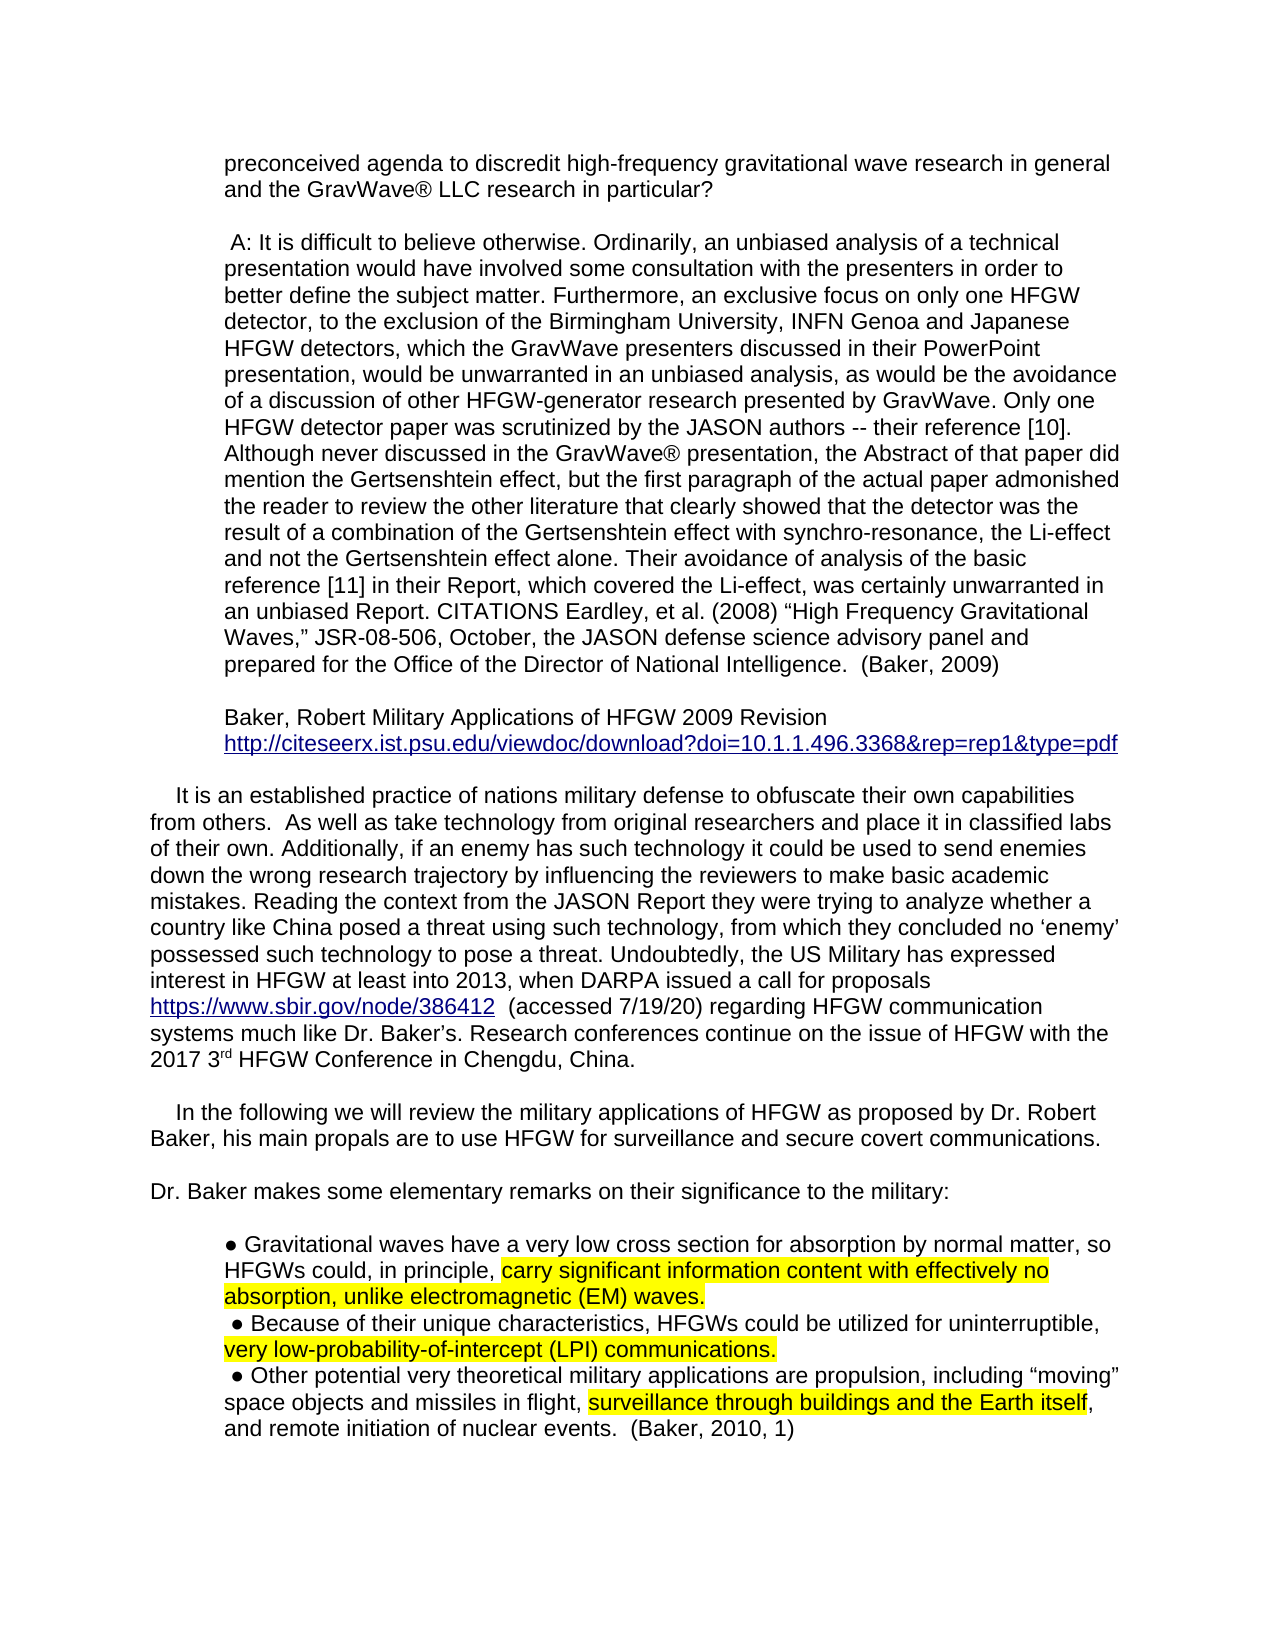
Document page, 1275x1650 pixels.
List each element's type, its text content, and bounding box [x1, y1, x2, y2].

text Dr. Baker makes some elementary remarks on their significance to the military: [150, 1178, 1125, 1204]
text preconceived agenda to discredit high-frequency gravitational wave research in general and the GravWave® LLC research in particular? [224, 150, 1125, 203]
text ● Because of their unique characteristics, HFGWs could be utilized for uninterruptible, very low-probability-of-intercept (LPI) communications. [224, 1309, 1125, 1362]
text ● Other potential very theoretical military applications are propulsion, including “moving” space objects and missiles in flight, surveillance through buildings and the Earth itself, and remote initiation of nuclear events. (Baker, 2010, 1) [224, 1362, 1125, 1441]
text A: It is difficult to believe otherwise. Ordinarily, an unbiased analysis of a technical presentation would have involved some consultation with the presenters in order to better define the subject matter. Furthermore, an exclusive focus on only one HFGW detector, to the exclusion of the Birmingham University, INFN Genoa and Japanese HFGW detectors, which the GravWave presenters discussed in their PowerPoint presentation, would be unwarranted in an unbiased analysis, as would be the avoidance of a discussion of other HFGW-generator research presented by GravWave. Only one HFGW detector paper was scrutinized by the JASON authors -- their reference [10]. Although never discussed in the GravWave® presentation, the Abstract of that paper did mention the Gertsenshtein effect, but the first paragraph of the actual paper admonished the reader to review the other literature that clearly showed that the detector was the result of a combination of the Gertsenshtein effect with synchro-resonance, the Li-effect and not the Gertsenshtein effect alone. Their avoidance of analysis of the basic reference [11] in their Report, which covered the Li-effect, was certainly unwarranted in an unbiased Report. CITATIONS Eardley, et al. (2008) “High Frequency Gravitational Waves,” JSR-08-506, October, the JASON defense science advisory panel and prepared for the Office of the Director of National Intelligence. (Baker, 2009) [224, 229, 1125, 677]
text In the following we will review the military applications of HFGW as proposed by Dr. Robert Baker, his main propals are to use HFGW for surveillance and secure covert communications. [150, 1099, 1125, 1151]
text ● Gravitational waves have a very low cross section for absorption by normal matter, so HFGWs could, in principle, carry significant information content with effectively no absorption, unlike electromagnetic (EM) waves. [224, 1231, 1125, 1309]
text Baker, Robert Military Applications of HFGW 2009 Revision http://citeseerx.ist.psu.edu/viewdoc/download?doi=10.1.1.496.3368&rep=rep1&type=pdf [224, 703, 1125, 756]
text It is an established practice of nations military defense to obfuscate their own capabilities from others. As well as take technology from original researchers and place it in classified labs of their own. Additionally, if an enemy has such technology it could be used to send enemies down the wrong research trajectory by influencing the reviewers to make basic academic mistakes. Reading the context from the JASON Report they were trying to analyze whether a country like China posed a threat using such technology, from which they concluded no ‘enemy’ possessed such technology to pose a threat. Undoubtedly, the US Military has expressed interest in HFGW at least into 2013, when DARPA issued a call for proposals https://www.sbir.gov/node/386412 (accessed 7/19/20) regarding HFGW communication systems much like Dr. Baker’s. Research conferences continue on the issue of HFGW with the 2017 3rd HFGW Conference in Chengdu, China. [150, 782, 1125, 1072]
